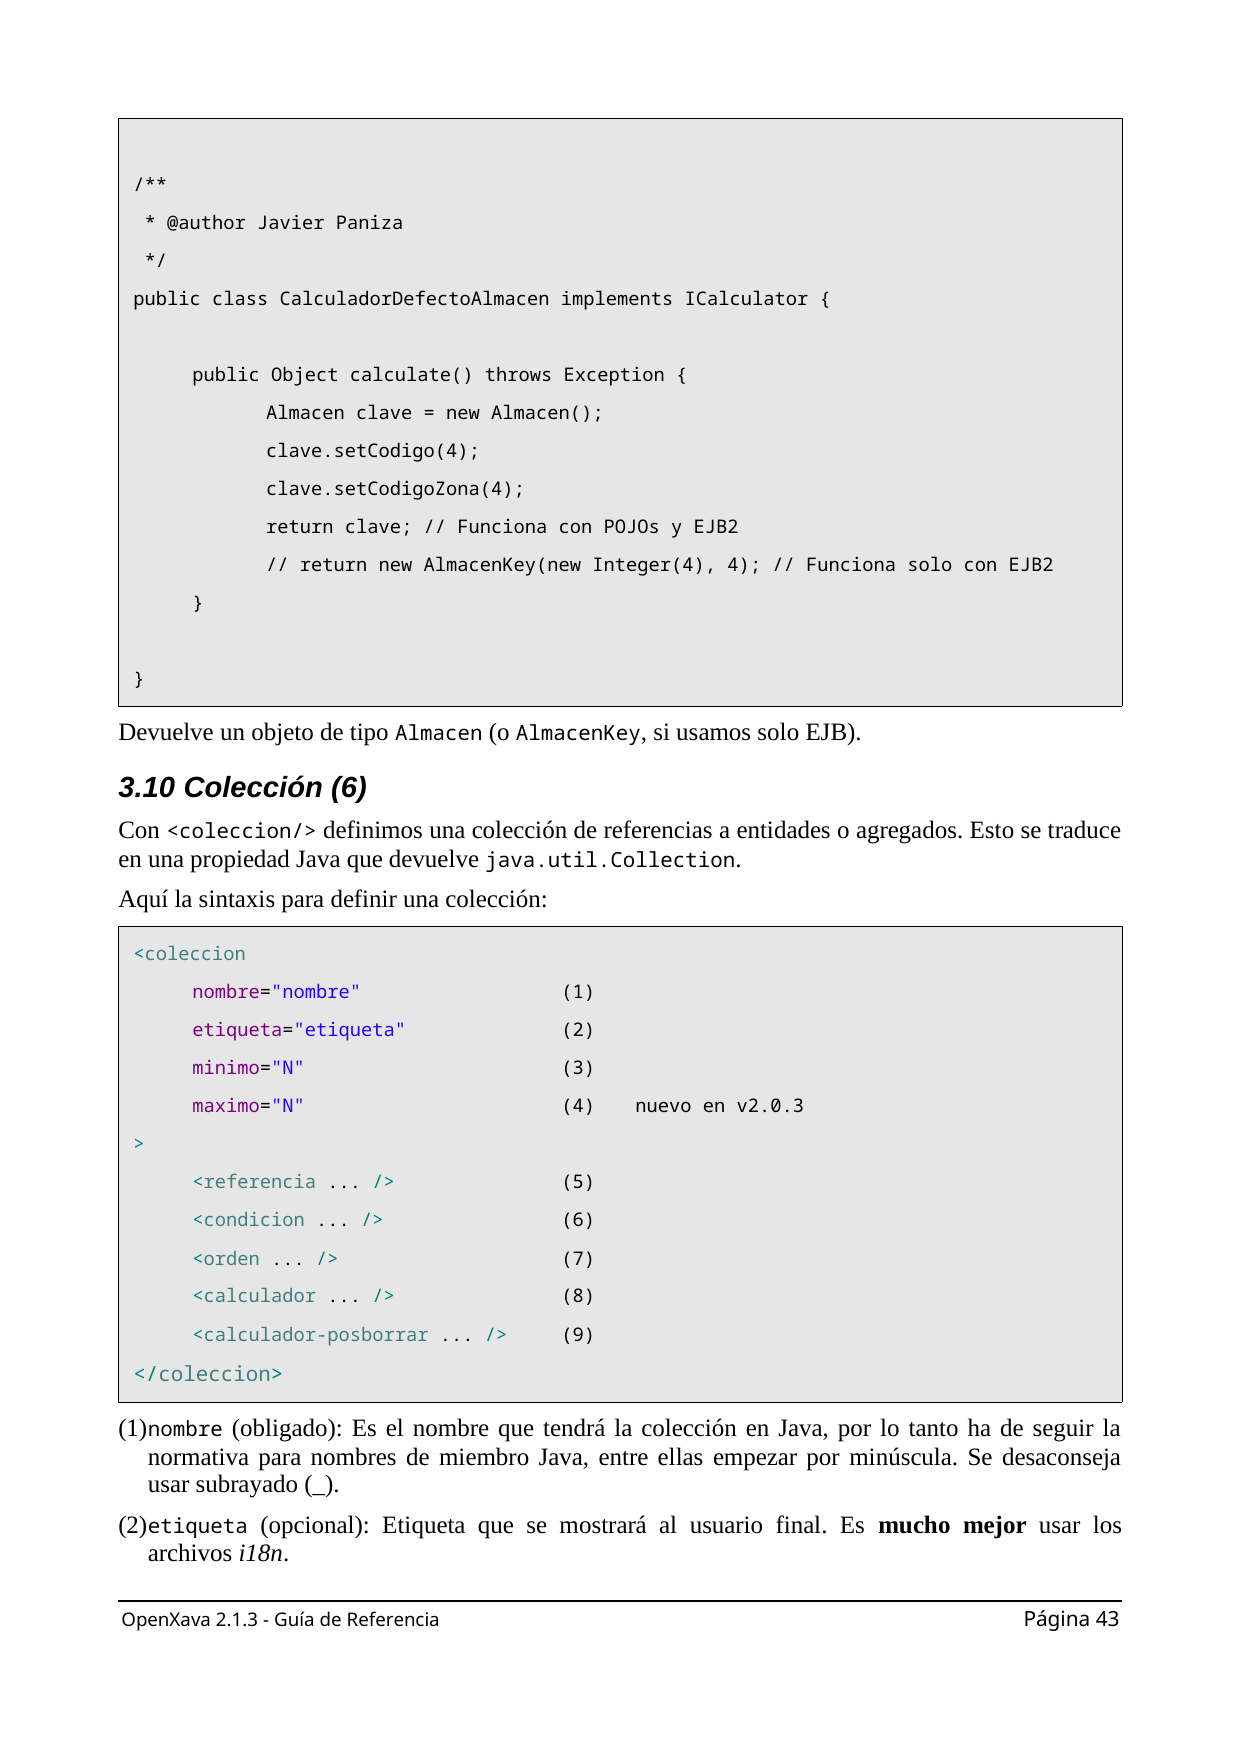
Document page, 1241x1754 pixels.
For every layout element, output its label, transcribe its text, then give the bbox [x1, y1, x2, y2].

list etiqueta (opcional): Etiqueta que se mostrará al usuario final. Es mucho mejor usar los archivos i18n. [118, 1511, 1122, 1567]
text Aquí la sintaxis para definir una colección: [118, 886, 1122, 913]
text <calculador ... /> (8) [119, 1268, 1122, 1306]
text > [119, 1116, 1122, 1154]
text </coleccion> [119, 1344, 1122, 1402]
text etiqueta="etiqueta" (2) [119, 1002, 1122, 1040]
text Con <coleccion/> definimos una colección de referencias a entidades o agregados. Esto se traduce en una propiedad Java que devuelve java.util.Collection. [118, 817, 1122, 873]
text nombre="nombre" (1) [119, 964, 1122, 1002]
subtitle Colección (6) [118, 771, 1122, 804]
text } [119, 574, 1122, 612]
text } [119, 650, 1122, 706]
text maximo="N" (4) nuevo en v2.0.3 [119, 1078, 1122, 1116]
text Almacen clave = new Almacen(); [119, 384, 1122, 422]
text minimo="N" (3) [119, 1040, 1122, 1078]
text // return new AlmacenKey(new Integer(4), 4); // Funciona solo con EJB2 [119, 536, 1122, 574]
list nombre (obligado): Es el nombre que tendrá la colección en Java, por lo tanto ha de seguir la normativa para nombres de miembro Java, entre ellas empezar por minúscula. Se desaconseja usar subrayado (_). [118, 1414, 1122, 1498]
text <coleccion [119, 927, 1122, 964]
text /** [119, 156, 1122, 194]
text public Object calculate() throws Exception { [119, 346, 1122, 384]
text <referencia ... /> (5) [119, 1154, 1122, 1192]
text <calculador-posborrar ... /> (9) [119, 1306, 1122, 1344]
text */ [119, 232, 1122, 270]
text <condicion ... /> (6) [119, 1192, 1122, 1230]
text * @author Javier Paniza [119, 194, 1122, 232]
text public class CalculadorDefectoAlmacen implements ICalculator { [119, 270, 1122, 308]
text <orden ... /> (7) [119, 1230, 1122, 1268]
text Devuelve un objeto de tipo Almacen (o AlmacenKey, si usamos solo EJB). [118, 718, 1122, 746]
text return clave; // Funciona con POJOs y EJB2 [119, 498, 1122, 536]
text clave.setCodigo(4); [119, 422, 1122, 460]
text clave.setCodigoZona(4); [119, 460, 1122, 498]
